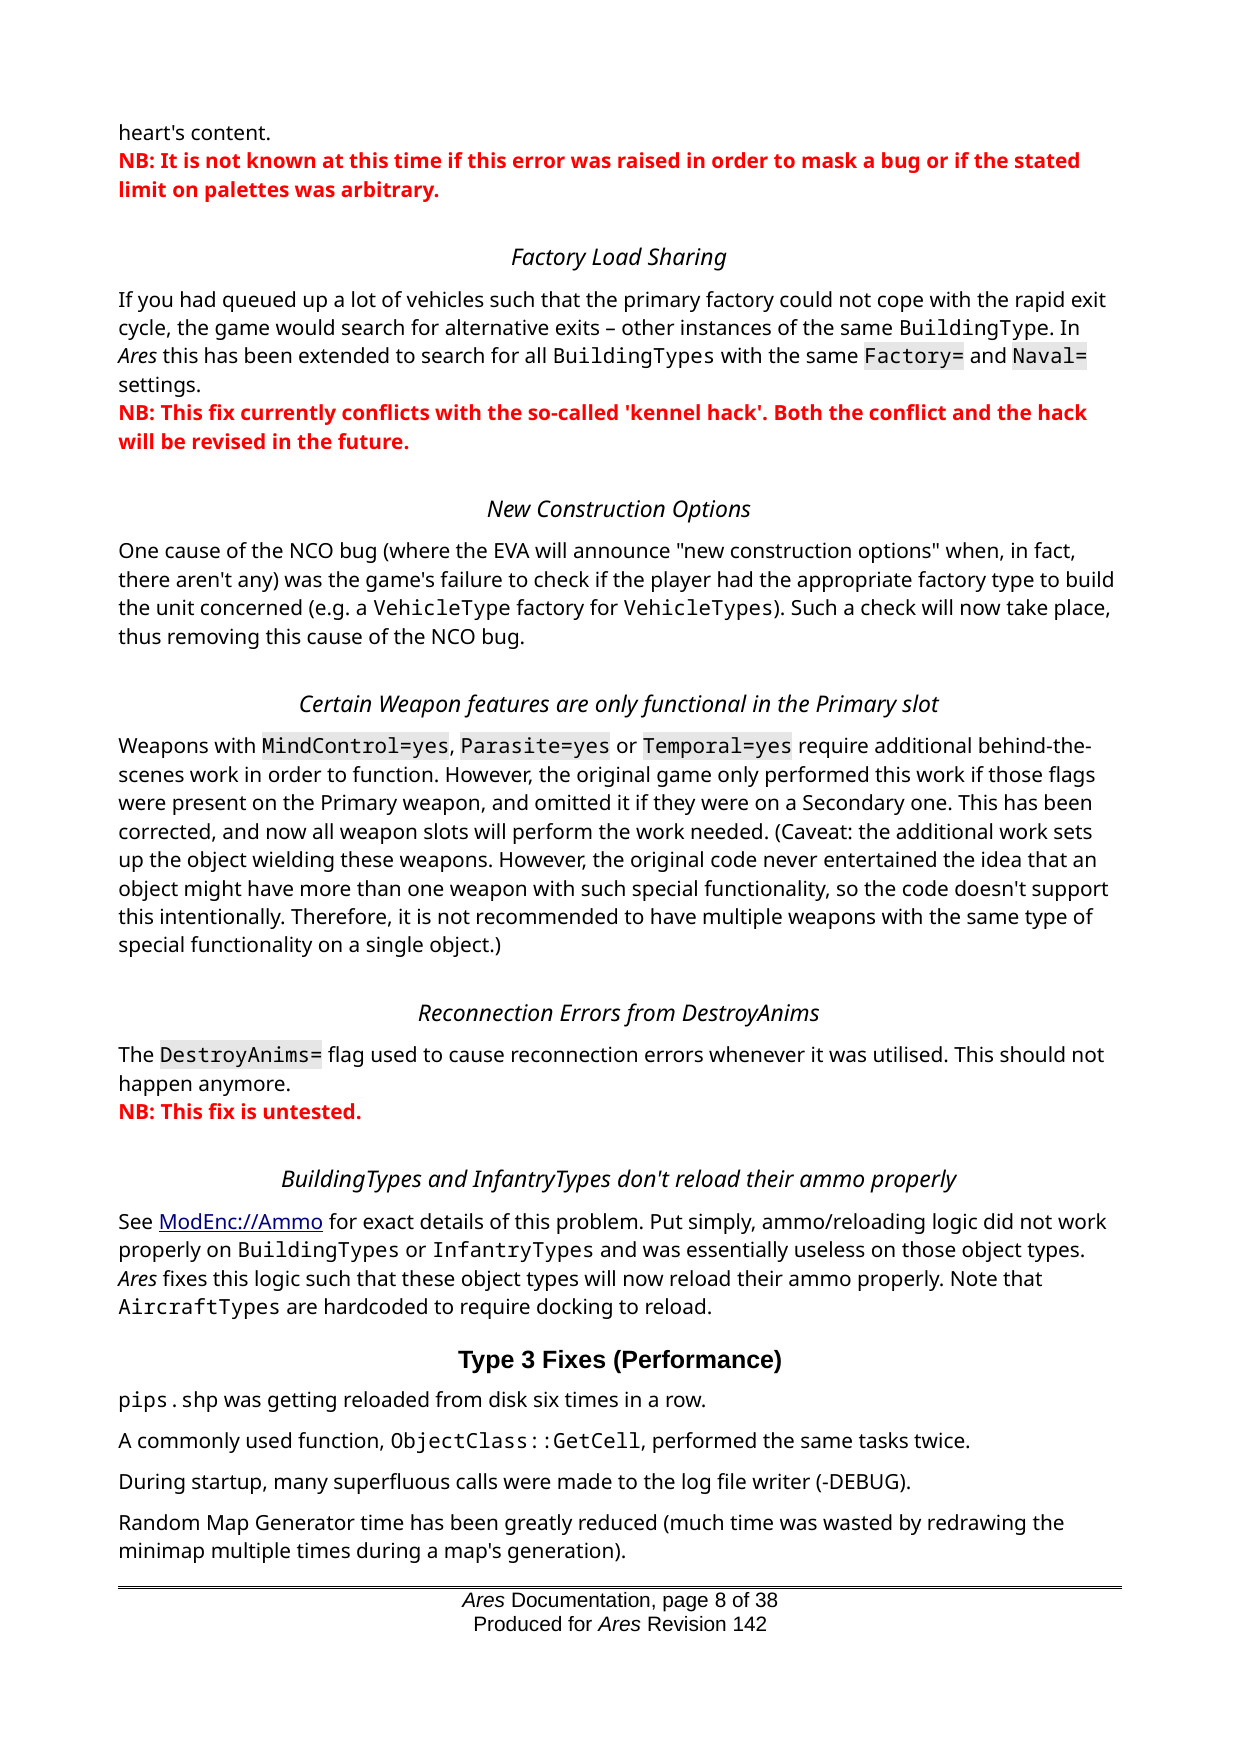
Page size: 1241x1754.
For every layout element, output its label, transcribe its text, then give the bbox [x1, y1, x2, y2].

text One cause of the NCO bug (where the EVA will announce "new construction options" when, in fact, there aren't any) was the game's failure to check if the player had the appropriate factory type to build the unit concerned (e.g. a VehicleType factory for VehicleTypes). Such a check will now take place, thus removing this cause of the NCO bug. [118, 537, 1122, 650]
text During startup, many superfluous calls were made to the log file writer (-DEBUG). [118, 1467, 1122, 1496]
subtitle Certain Weapon features are only functional in the Primary slot [118, 688, 1122, 719]
subtitle BuildingTypes and InfantryTypes don't reload their ammo properly [118, 1163, 1122, 1194]
text If you had queued up a lot of vehicles such that the primary factory could not cope with the rapid exit cycle, the game would search for alternative exits – other instances of the same BuildingType. In Ares this has been extended to search for all BuildingTypes with the same Factory= and Naval= settings. NB: This fix currently conflicts with the so-called 'kennel hack'. Both the conflict and the hack will be revised in the future. [118, 285, 1122, 455]
text Random Map Generator time has been greatly reduced (much time was wasted by redrawing the minimap multiple times during a map's generation). [118, 1508, 1122, 1565]
subtitle New Construction Options [118, 493, 1122, 524]
subtitle Type 3 Fixes (Performance) [118, 1345, 1122, 1374]
text The DestroyAnims= flag used to cause reconnection errors whenever it was utilised. This should not happen anymore. NB: This fix is untested. [118, 1040, 1122, 1126]
subtitle Factory Load Sharing [118, 241, 1122, 272]
text pips.shp was getting reloaded from disk six times in a row. [118, 1385, 1122, 1414]
text heart's content. NB: It is not known at this time if this error was raised in order to mask a bug or if the stated limit on palettes was arbitrary. [118, 118, 1122, 203]
text A commonly used function, ObjectClass::GetCell, performed the same tasks twice. [118, 1426, 1122, 1455]
subtitle Reconnection Errors from DestroyAnims [118, 997, 1122, 1028]
text See ModEnc://Ammo for exact details of this problem. Put simply, ammo/reloading logic did not work properly on BuildingTypes or InfantryTypes and was essentially useless on those object types. Ares fixes this logic such that these object types will now reload their ammo properly. Note that AircraftTypes are hardcoded to require docking to reload. [118, 1207, 1122, 1321]
text Weapons with MindControl=yes, Parasite=yes or Temporal=yes require additional behind-the-scenes work in order to function. However, the original game only performed this work if those flags were present on the Primary weapon, and omitted it if they were on a Secondary one. This has been corrected, and now all weapon slots will perform the work needed. (Caveat: the additional work sets up the object wielding these weapons. However, the original code never entertained the idea that an object might have more than one weapon with such special functionality, so the code doesn't support this intentionally. Therefore, it is not recommended to have multiple weapons with the same type of special functionality on a single object.) [118, 732, 1122, 959]
